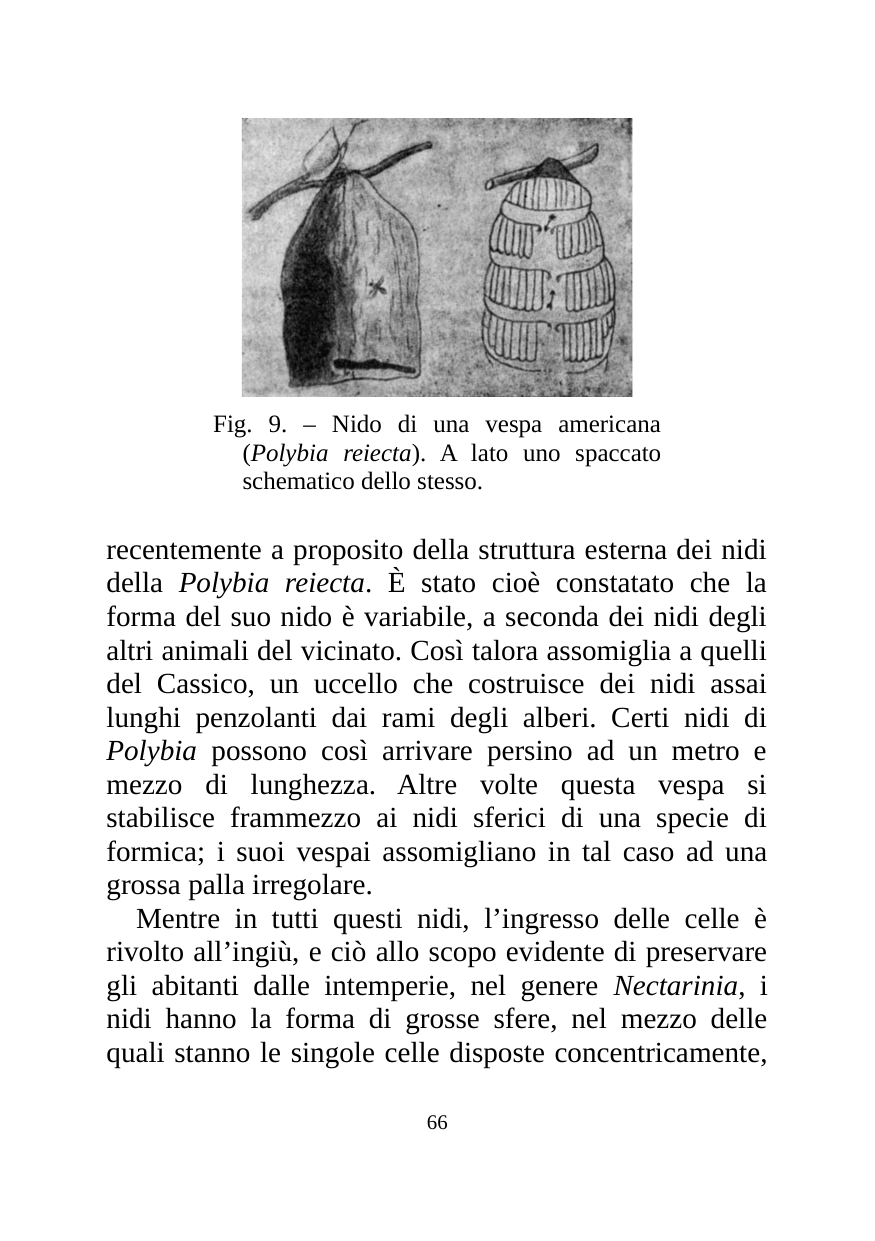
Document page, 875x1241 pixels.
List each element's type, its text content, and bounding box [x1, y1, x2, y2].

text Mentre in tutti questi nidi, l’ingresso delle celle è rivolto all’ingiù, e ciò allo scopo evidente di preservare gli abitanti dalle intemperie, nel genere Nectarinia, i nidi hanno la forma di grosse sfere, nel mezzo delle quali stanno le singole celle disposte concentricamente, [106, 901, 768, 1069]
picture [241, 118, 633, 397]
text Fig. 9. – Nido di una vespa americana (Polybia reiecta). A lato uno spaccato schematico dello stesso. [213, 397, 661, 495]
text recentemente a proposito della struttura esterna dei nidi della Polybia reiecta. È stato cioè constatato che la forma del suo nido è variabile, a seconda dei nidi degli altri animali del vicinato. Così talora assomiglia a quelli del Cassico, un uccello che costruisce dei nidi assai lunghi penzolanti dai rami degli alberi. Certi nidi di Polybia possono così arrivare persino ad un metro e mezzo di lunghezza. Altre volte questa vespa si stabilisce frammezzo ai nidi sferici di una specie di formica; i suoi vespai assomigliano in tal caso ad una grossa palla irregolare. [106, 106, 768, 901]
